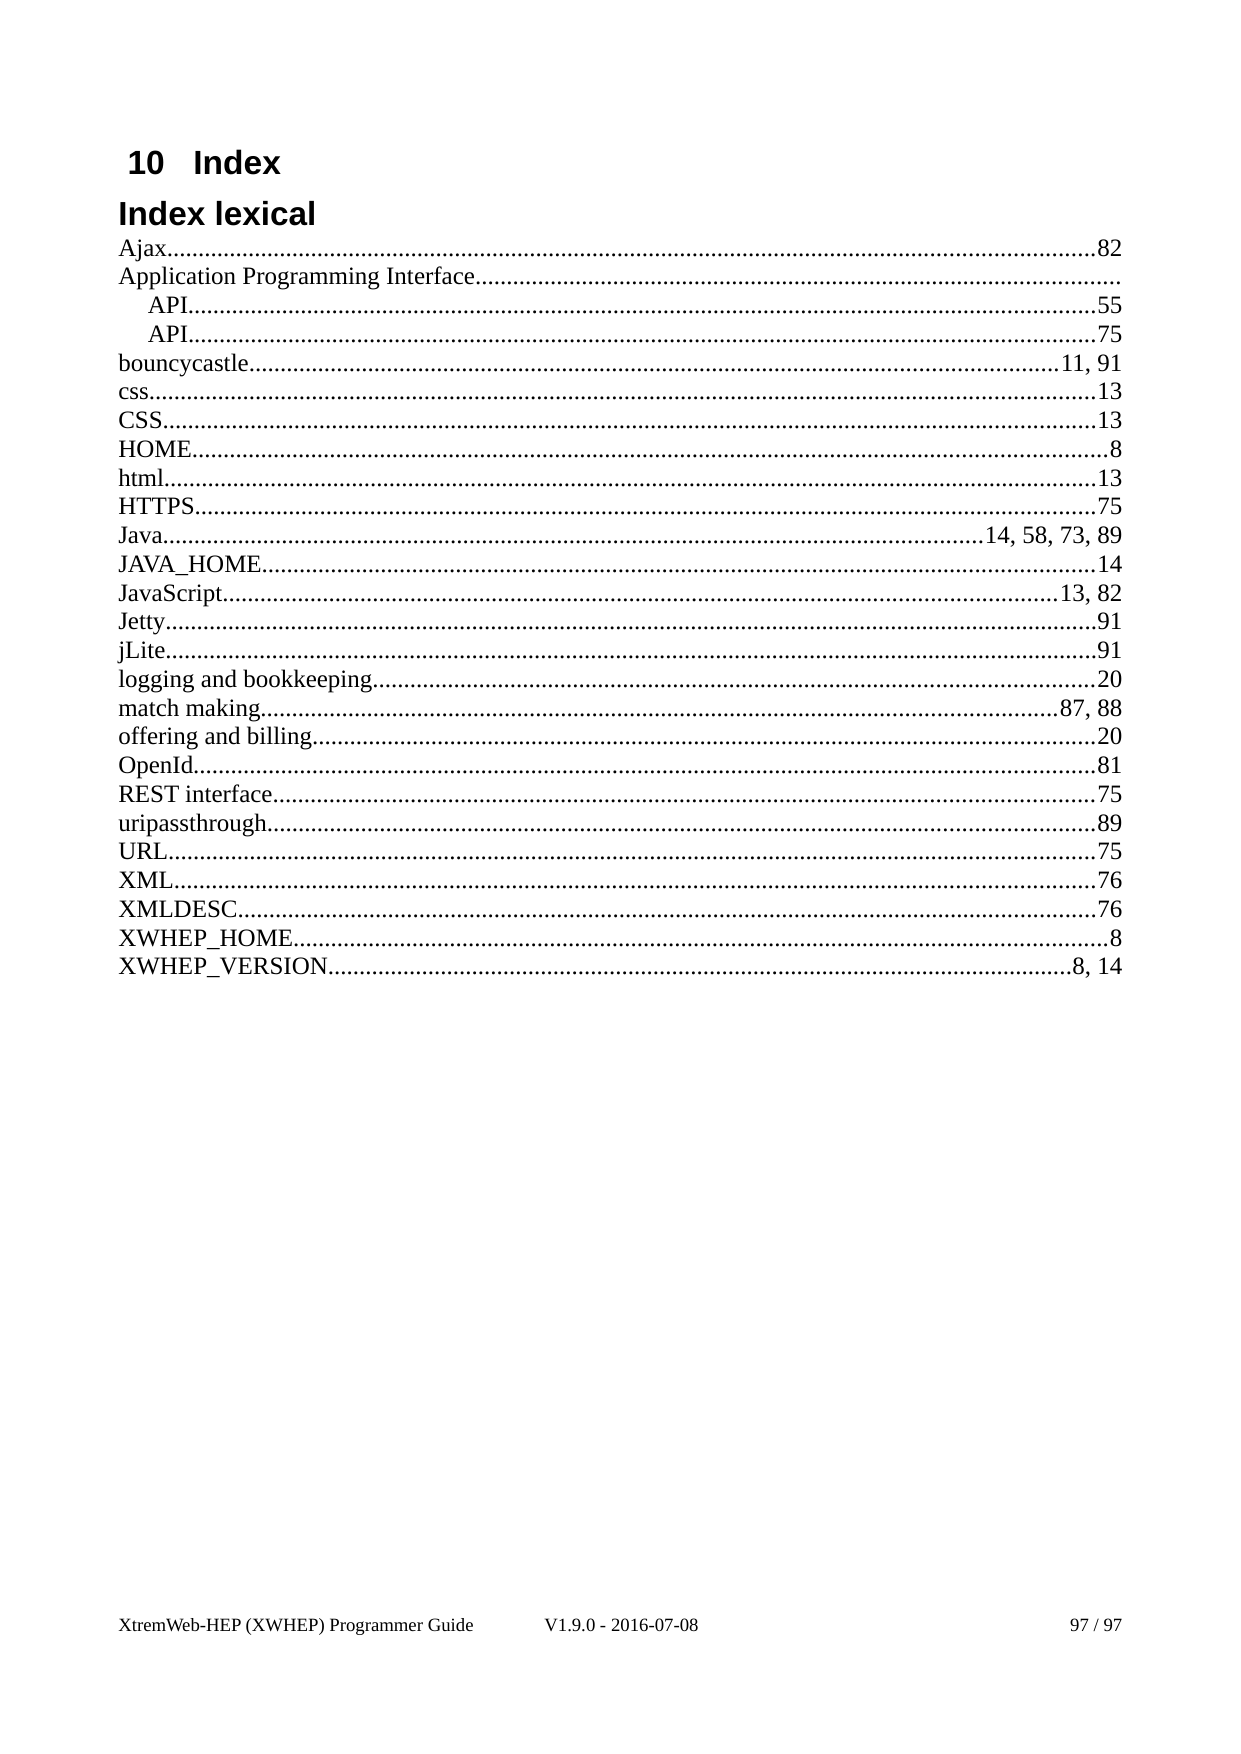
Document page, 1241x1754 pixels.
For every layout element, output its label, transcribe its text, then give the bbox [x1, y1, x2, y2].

text XWHEP_HOME 8 [118, 923, 1122, 951]
text API 55 [148, 290, 1122, 319]
text offering and billing 20 [118, 721, 1122, 750]
text css 13 [118, 376, 1122, 405]
text HOME 8 [118, 434, 1122, 463]
text Jetty 91 [118, 606, 1122, 635]
text XMLDESC 76 [118, 894, 1122, 923]
text bouncycastle 11, 91 [118, 348, 1122, 376]
text HTTPS 75 [118, 491, 1122, 520]
text Ajax 82 [118, 233, 1122, 261]
text uripassthrough 89 [118, 808, 1122, 836]
subtitle Index [118, 143, 1122, 182]
text logging and bookkeeping 20 [118, 664, 1122, 693]
text JAVA_HOME 14 [118, 549, 1122, 578]
text jLite 91 [118, 635, 1122, 664]
text match making 87, 88 [118, 693, 1122, 721]
text REST interface 75 [118, 779, 1122, 808]
text JavaScript 13, 82 [118, 578, 1122, 606]
text CSS 13 [118, 405, 1122, 434]
text Application Programming Interface [118, 261, 1122, 290]
text Java 14, 58, 73, 89 [118, 520, 1122, 549]
text XWHEP_VERSION 8, 14 [118, 951, 1122, 980]
text XML 76 [118, 865, 1122, 894]
text API. 75 [148, 319, 1122, 348]
text OpenId 81 [118, 750, 1122, 779]
text URL 75 [118, 836, 1122, 865]
subtitle Index lexical [118, 194, 1122, 233]
text html 13 [118, 463, 1122, 491]
